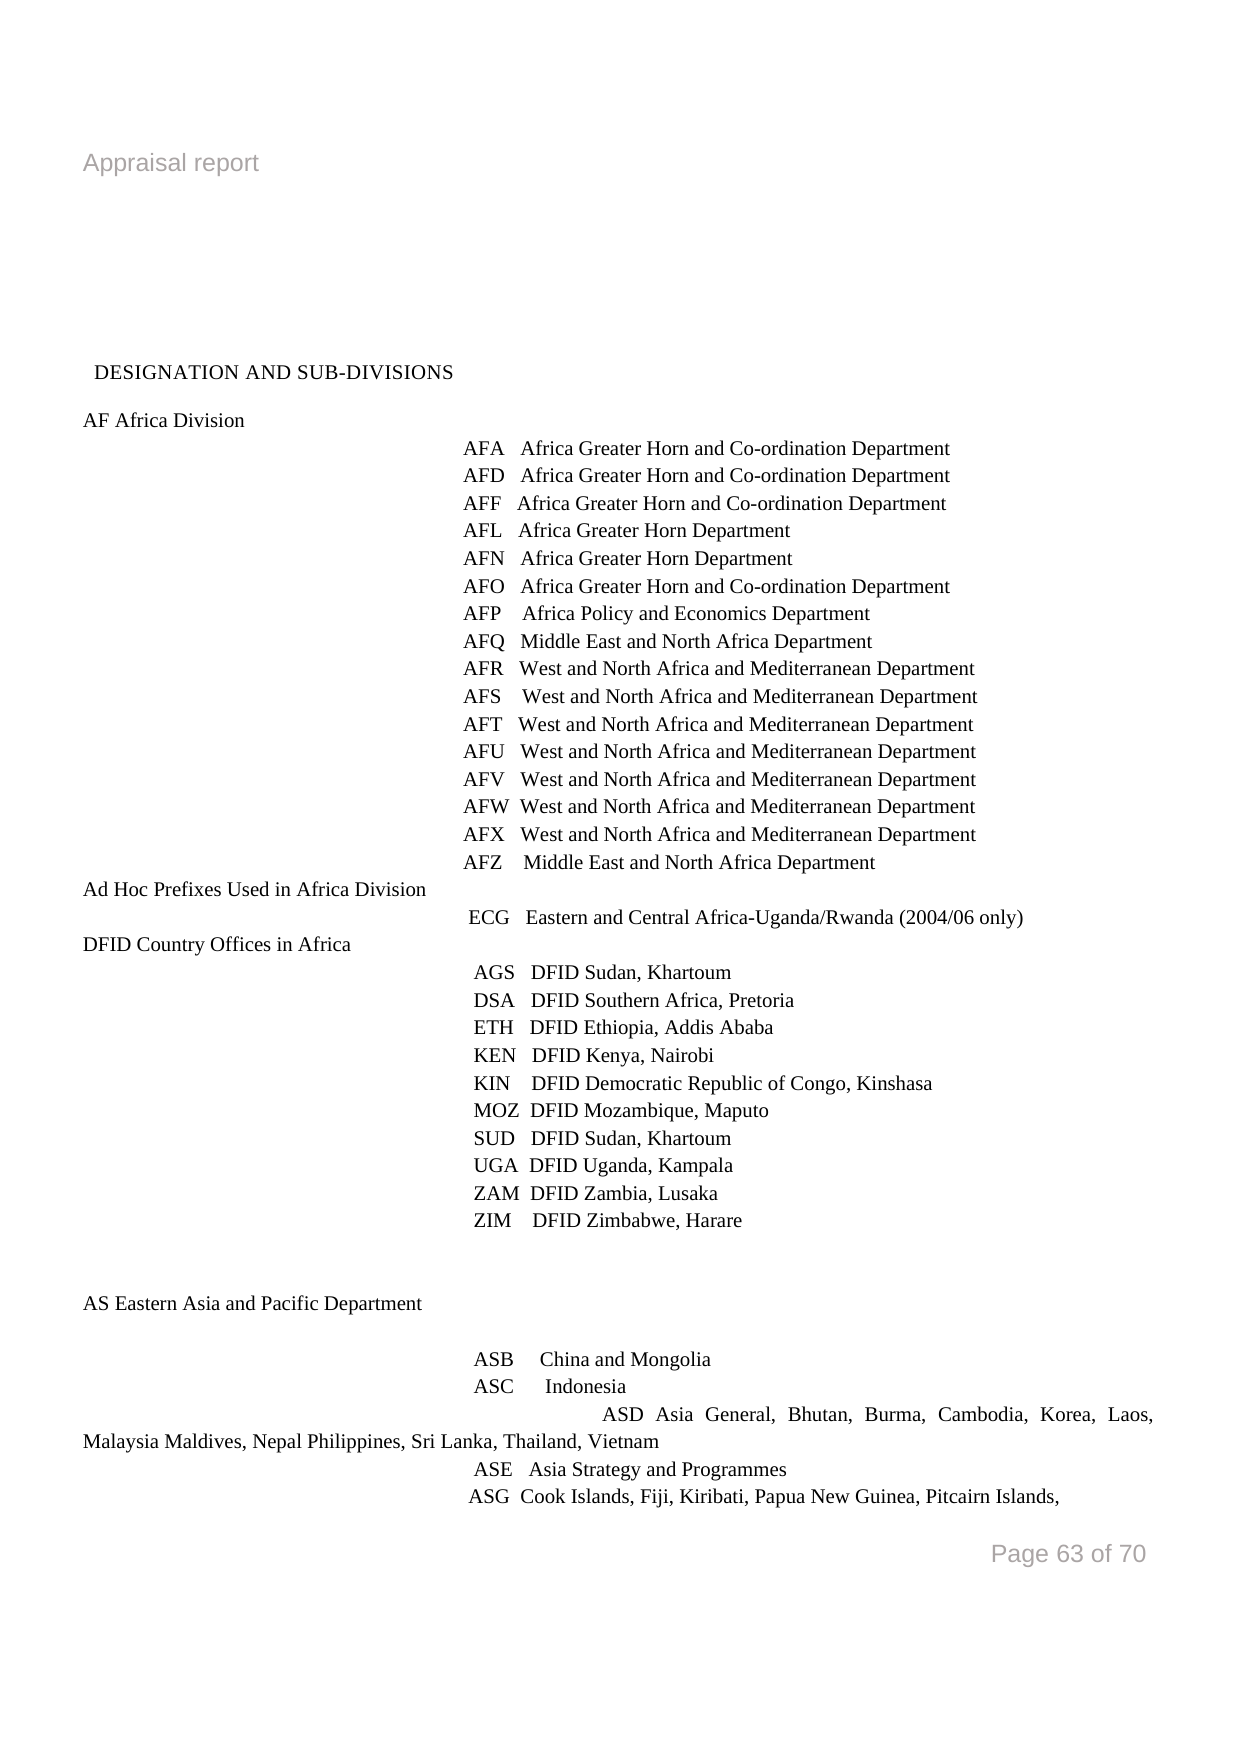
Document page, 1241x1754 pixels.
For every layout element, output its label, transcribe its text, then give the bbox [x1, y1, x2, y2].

text ASB China and Mongolia [83, 1346, 1157, 1371]
text AFT West and North Africa and Mediterranean Department [83, 712, 1157, 736]
text AGS DFID Sudan, Khartoum [83, 960, 1157, 984]
text AFR West and North Africa and Mediterranean Department [83, 656, 1157, 680]
text AFP Africa Policy and Economics Department [83, 601, 1157, 625]
text AS Eastern Asia and Pacific Department [83, 1291, 1157, 1315]
text ASC Indonesia [83, 1374, 1157, 1398]
table_header [496, 243, 585, 408]
text AFU West and North Africa and Mediterranean Department [83, 739, 1157, 763]
text ZAM DFID Zambia, Lusaka [83, 1181, 1157, 1205]
text KEN DFID Kenya, Nairobi [83, 1043, 1157, 1067]
text SUD DFID Sudan, Khartoum [83, 1126, 1157, 1150]
text ASE Asia Strategy and Programmes [83, 1457, 1157, 1481]
text AFD Africa Greater Horn and Co-ordination Department [83, 463, 1157, 487]
text ZIM DFID Zimbabwe, Harare [83, 1208, 1157, 1232]
text ECG Eastern and Central Africa-Uganda/Rwanda (2004/06 only) [83, 905, 1157, 929]
text ASD Asia General, Bhutan, Burma, Cambodia, Korea, Laos, Malaysia Maldives, Nepal Philippines, Sri Lanka, Thailand, Vietnam [83, 1402, 1157, 1453]
text AFO Africa Greater Horn and Co-ordination Department [83, 573, 1157, 598]
text AFL Africa Greater Horn Department [83, 518, 1157, 542]
text AFV West and North Africa and Mediterranean Department [83, 767, 1157, 791]
text AFQ Middle East and North Africa Department [83, 629, 1157, 653]
text ASG Cook Islands, Fiji, Kiribati, Papua New Guinea, Pitcairn Islands, [83, 1484, 1157, 1508]
text AFZ Middle East and North Africa Department [83, 849, 1157, 874]
text AFS West and North Africa and Mediterranean Department [83, 684, 1157, 708]
text AFX West and North Africa and Mediterranean Department [83, 822, 1157, 846]
text AFF Africa Greater Horn and Co-ordination Department [83, 491, 1157, 515]
text Ad Hoc Prefixes Used in Africa Division [83, 877, 1157, 901]
text AF Africa Division [83, 408, 1157, 432]
text AFN Africa Greater Horn Department [83, 546, 1157, 570]
text AFA Africa Greater Horn and Co-ordination Department [83, 436, 1157, 459]
text AFW West and North Africa and Mediterranean Department [83, 794, 1157, 818]
table_header [585, 243, 1205, 408]
text DFID Country Offices in Africa [83, 932, 1157, 956]
text DSA DFID Southern Africa, Pretoria [83, 988, 1157, 1012]
text MOZ DFID Mozambique, Maputo [83, 1098, 1157, 1122]
text KIN DFID Democratic Republic of Congo, Kinshasa [83, 1070, 1157, 1094]
table_header DESIGNATION AND SUB-DIVISIONS [83, 243, 496, 408]
text ETH DFID Ethiopia, Addis Ababa [83, 1015, 1157, 1039]
text UGA DFID Uganda, Kampala [83, 1153, 1157, 1177]
